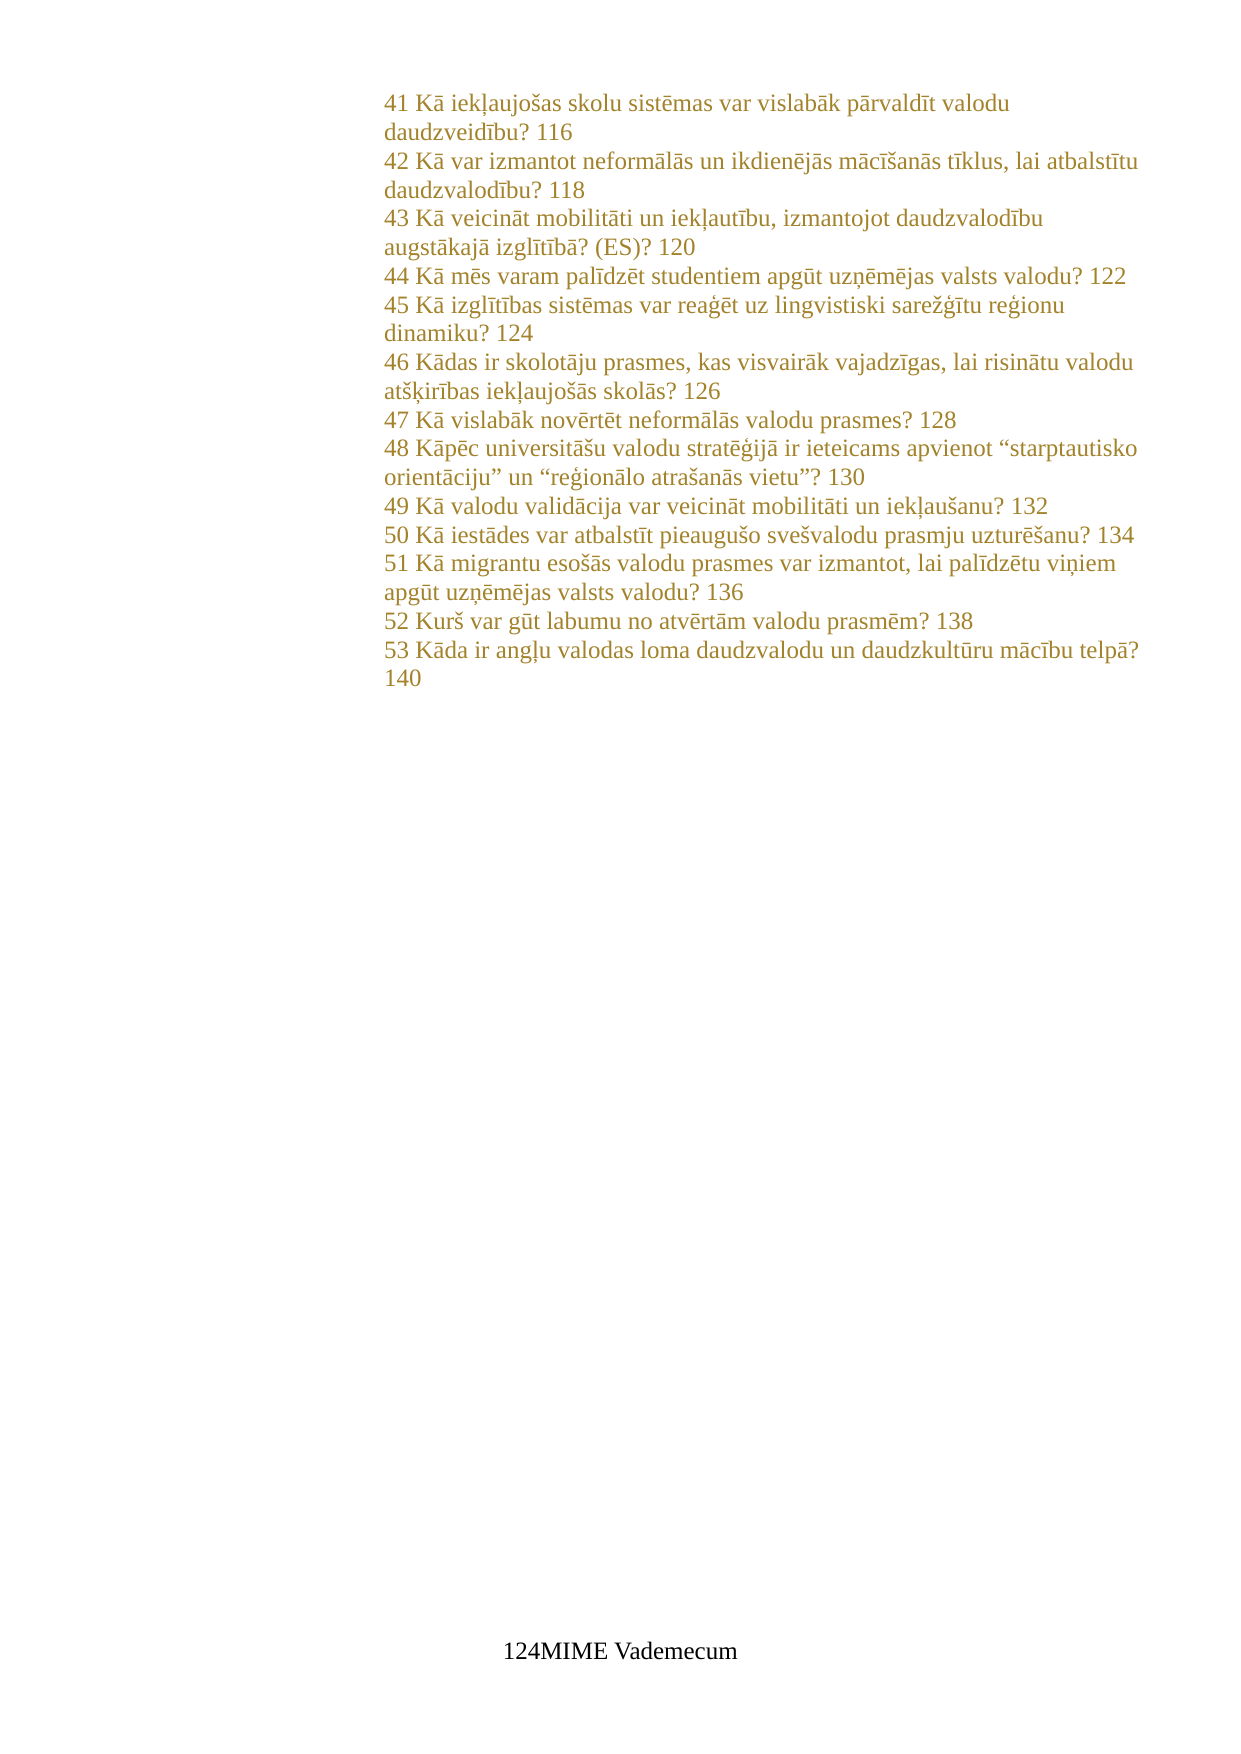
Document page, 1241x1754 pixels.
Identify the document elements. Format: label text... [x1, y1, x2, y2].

text 53 Kāda ir angļu valodas loma daudzvalodu un daudzkultūru mācību telpā? 140 [384, 635, 1152, 692]
text 51 Kā migrantu esošās valodu prasmes var izmantot, lai palīdzētu viņiem apgūt uzņēmējas valsts valodu? 136 [384, 548, 1152, 606]
text 46 Kādas ir skolotāju prasmes, kas visvairāk vajadzīgas, lai risinātu valodu atšķirības iekļaujošās skolās? 126 [384, 347, 1152, 405]
text 50 Kā iestādes var atbalstīt pieaugušo svešvalodu prasmju uzturēšanu? 134 [384, 520, 1152, 548]
text 42 Kā var izmantot neformālās un ikdienējās mācīšanās tīklus, lai atbalstītu daudzvalodību? 118 [384, 146, 1152, 203]
text 43 Kā veicināt mobilitāti un iekļautību, izmantojot daudzvalodību augstākajā izglītībā? (ES)? 120 [384, 203, 1152, 261]
text 52 Kurš var gūt labumu no atvērtām valodu prasmēm? 138 [384, 606, 1152, 635]
text 49 Kā valodu validācija var veicināt mobilitāti un iekļaušanu? 132 [384, 491, 1152, 520]
text 41 Kā iekļaujošas skolu sistēmas var vislabāk pārvaldīt valodu daudzveidību? 116 [384, 88, 1152, 146]
text 48 Kāpēc universitāšu valodu stratēģijā ir ieteicams apvienot “starptautisko orientāciju” un “reģionālo atrašanās vietu”? 130 [384, 433, 1152, 491]
text 47 Kā vislabāk novērtēt neformālās valodu prasmes? 128 [384, 405, 1152, 433]
text 45 Kā izglītības sistēmas var reaģēt uz lingvistiski sarežģītu reģionu dinamiku? 124 [384, 290, 1152, 347]
text 44 Kā mēs varam palīdzēt studentiem apgūt uzņēmējas valsts valodu? 122 [384, 261, 1152, 290]
